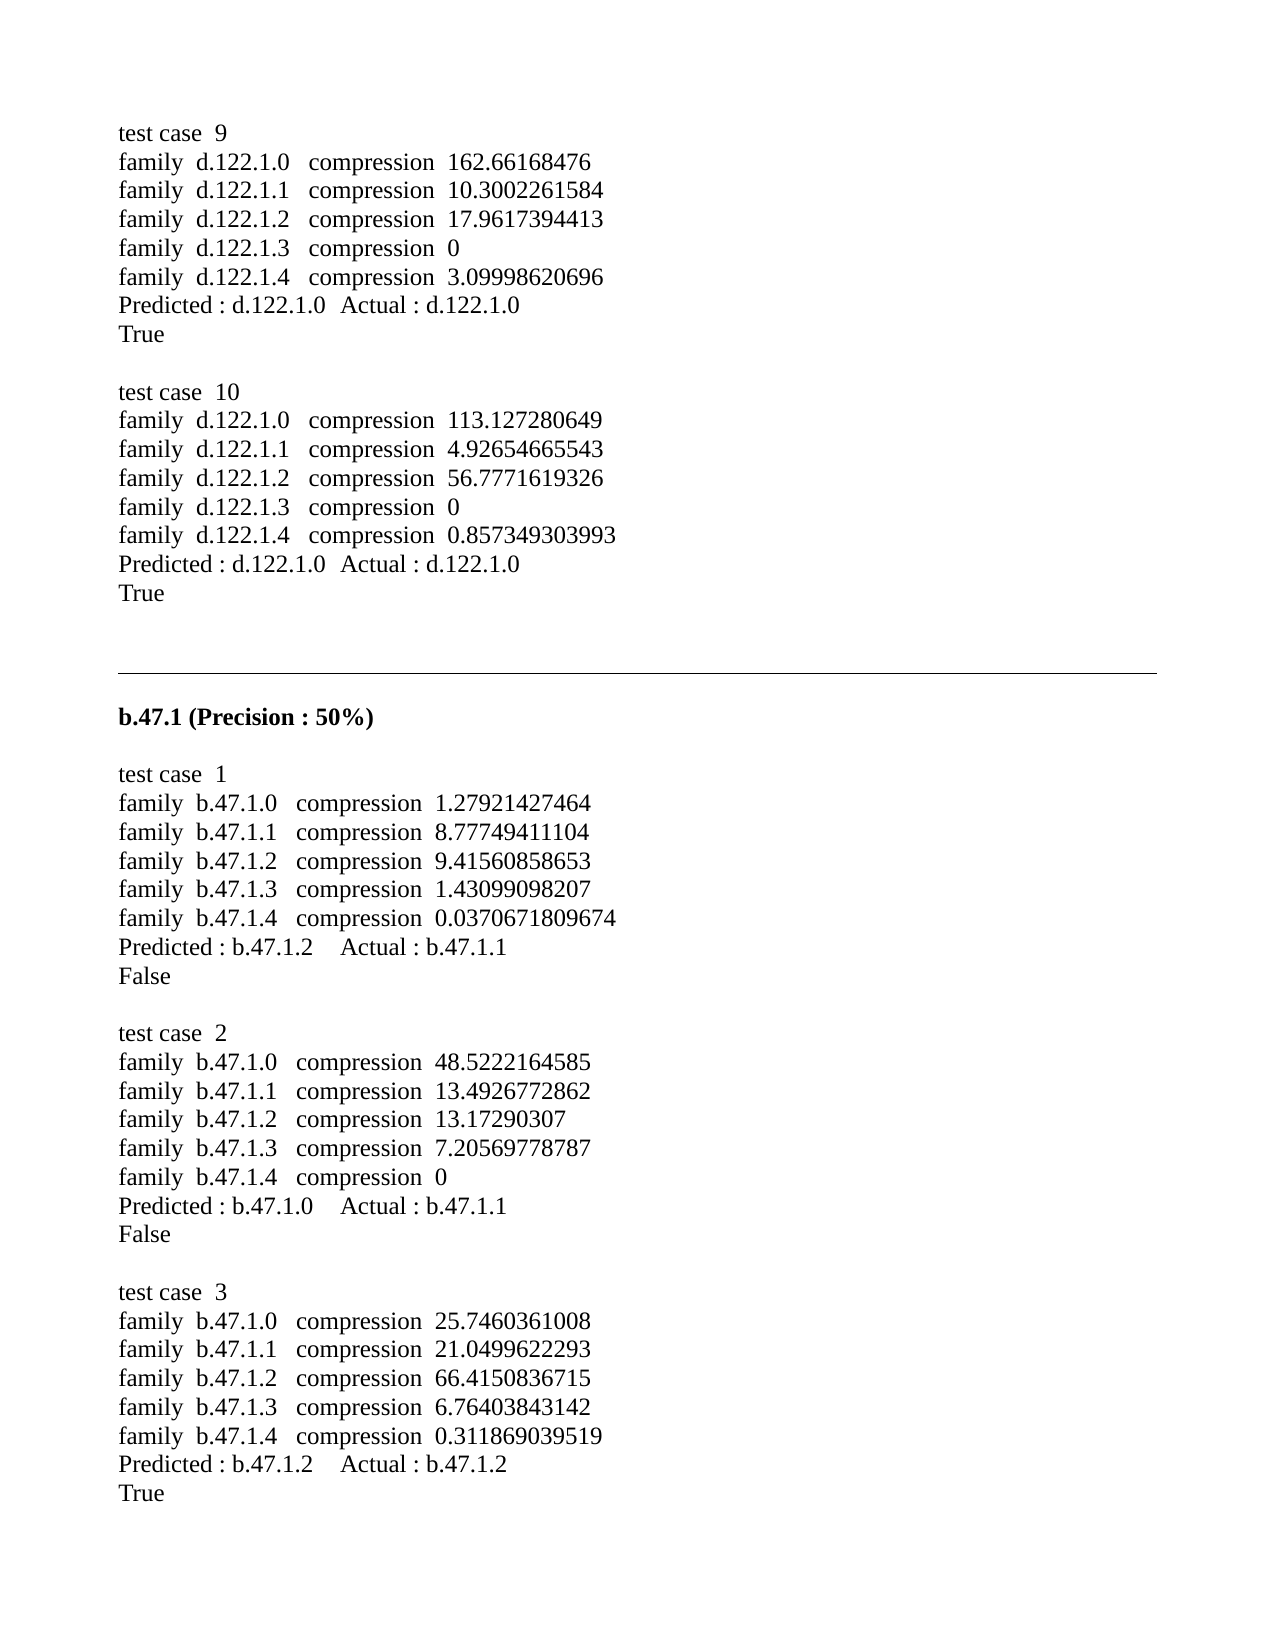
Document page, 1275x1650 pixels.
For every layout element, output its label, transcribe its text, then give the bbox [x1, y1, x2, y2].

text test case 2 [118, 1018, 1157, 1047]
text family b.47.1.4 compression 0.311869039519 [118, 1421, 1157, 1449]
text family b.47.1.2 compression 13.17290307 [118, 1104, 1157, 1133]
text family d.122.1.2 compression 56.7771619326 [118, 463, 1157, 492]
text True [118, 1478, 1157, 1507]
text family b.47.1.4 compression 0 [118, 1162, 1157, 1191]
text family b.47.1.3 compression 6.76403843142 [118, 1392, 1157, 1421]
text Predicted : d.122.1.0 Actual : d.122.1.0 [118, 549, 1157, 578]
text test case 1 [118, 759, 1157, 788]
text False [118, 961, 1157, 989]
text test case 10 [118, 377, 1157, 406]
text Predicted : d.122.1.0 Actual : d.122.1.0 [118, 291, 1157, 319]
text family b.47.1.3 compression 1.43099098207 [118, 874, 1157, 903]
text family d.122.1.0 compression 162.66168476 [118, 147, 1157, 176]
text family d.122.1.3 compression 0 [118, 233, 1157, 262]
text family b.47.1.0 compression 48.5222164585 [118, 1047, 1157, 1076]
text family b.47.1.0 compression 25.7460361008 [118, 1306, 1157, 1334]
text family d.122.1.4 compression 0.857349303993 [118, 521, 1157, 549]
text family b.47.1.2 compression 66.4150836715 [118, 1363, 1157, 1392]
text Predicted : b.47.1.2 Actual : b.47.1.1 [118, 932, 1157, 961]
text family b.47.1.2 compression 9.41560858653 [118, 846, 1157, 874]
text b.47.1 (Precision : 50%) [118, 702, 1157, 731]
text family d.122.1.1 compression 10.3002261584 [118, 176, 1157, 204]
text family d.122.1.1 compression 4.92654665543 [118, 434, 1157, 463]
text family b.47.1.4 compression 0.0370671809674 [118, 903, 1157, 932]
text family d.122.1.0 compression 113.127280649 [118, 406, 1157, 434]
text test case 3 [118, 1277, 1157, 1306]
text family d.122.1.4 compression 3.09998620696 [118, 262, 1157, 291]
text family b.47.1.3 compression 7.20569778787 [118, 1133, 1157, 1162]
text family d.122.1.2 compression 17.9617394413 [118, 204, 1157, 233]
text family b.47.1.0 compression 1.27921427464 [118, 788, 1157, 817]
text False [118, 1219, 1157, 1248]
text test case 9 [118, 118, 1157, 147]
text family b.47.1.1 compression 8.77749411104 [118, 817, 1157, 846]
text family d.122.1.3 compression 0 [118, 492, 1157, 521]
text family b.47.1.1 compression 13.4926772862 [118, 1076, 1157, 1104]
text Predicted : b.47.1.2 Actual : b.47.1.2 [118, 1449, 1157, 1478]
text family b.47.1.1 compression 21.0499622293 [118, 1334, 1157, 1363]
text True [118, 319, 1157, 348]
text True [118, 578, 1157, 607]
text Predicted : b.47.1.0 Actual : b.47.1.1 [118, 1191, 1157, 1219]
